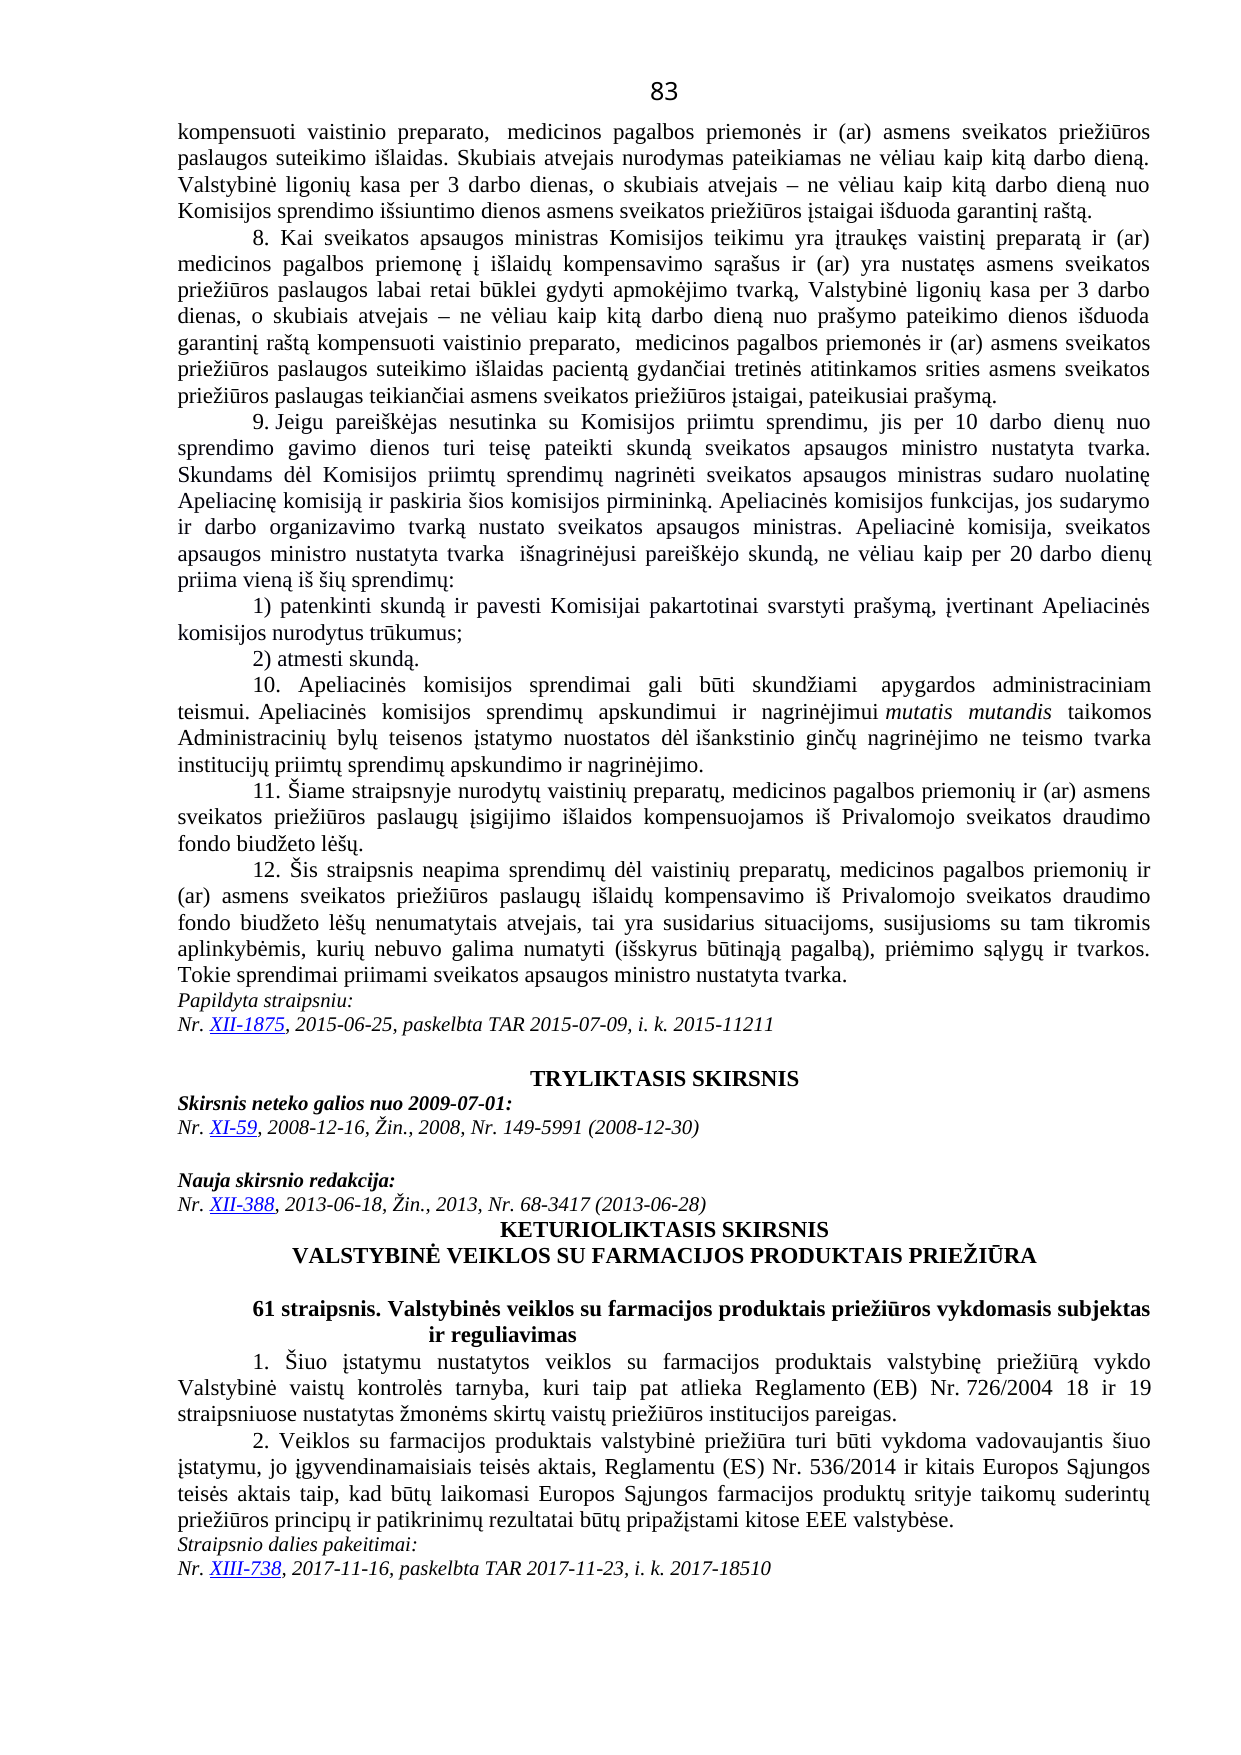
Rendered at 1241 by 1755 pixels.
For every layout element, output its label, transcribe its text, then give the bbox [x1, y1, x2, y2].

text 10. Apeliacinės komisijos sprendimai gali būti skundžiami apygardos administraciniam teismui. Apeliacinės komisijos sprendimų apskundimui ir nagrinėjimui mutatis mutandis taikomos Administracinių bylų teisenos įstatymo nuostatos dėl išankstinio ginčų nagrinėjimo ne teismo tvarka institucijų priimtų sprendimų apskundimo ir nagrinėjimo. [177, 672, 1152, 777]
text 2. Veiklos su farmacijos produktais valstybinė priežiūra turi būti vykdoma vadovaujantis šiuo įstatymu, jo įgyvendinamaisiais teisės aktais, Reglamentu (ES) Nr. 536/2014 ir kitais Europos Sąjungos teisės aktais taip, kad būtų laikomasi Europos Sąjungos farmacijos produktų srityje taikomų suderintų priežiūros principų ir patikrinimų rezultatai būtų pripažįstami kitose EEE valstybėse. [177, 1427, 1152, 1532]
text 12. Šis straipsnis neapima sprendimų dėl vaistinių preparatų, medicinos pagalbos priemonių ir (ar) asmens sveikatos priežiūros paslaugų išlaidų kompensavimo iš Privalomojo sveikatos draudimo fondo biudžeto lėšų nenumatytais atvejais, tai yra susidarius situacijoms, susijusioms su tam tikromis aplinkybėmis, kurių nebuvo galima numatyti (išskyrus būtinąją pagalbą), priėmimo sąlygų ir tvarkos. Tokie sprendimai priimami sveikatos apsaugos ministro nustatyta tvarka. [177, 856, 1152, 988]
text KETURIOLIKTASIS SKIRSNIS [177, 1216, 1152, 1242]
text 2) atmesti skundą. [177, 645, 1152, 672]
text Nr. XIII-738, 2017-11-16, paskelbta TAR 2017-11-23, i. k. 2017-18510 [177, 1556, 1152, 1580]
text VALSTYBINĖ VEIKLOS SU FARMACIJOS PRODUKTAIS PRIEŽIŪRA [177, 1242, 1152, 1269]
text 8. Kai sveikatos apsaugos ministras Komisijos teikimu yra įtraukęs vaistinį preparatą ir (ar) medicinos pagalbos priemonę į išlaidų kompensavimo sąrašus ir (ar) yra nustatęs asmens sveikatos priežiūros paslaugos labai retai būklei gydyti apmokėjimo tvarką, Valstybinė ligonių kasa per 3 darbo dienas, o skubiais atvejais – ne vėliau kaip kitą darbo dieną nuo prašymo pateikimo dienos išduoda garantinį raštą kompensuoti vaistinio preparato, medicinos pagalbos priemonės ir (ar) asmens sveikatos priežiūros paslaugos suteikimo išlaidas pacientą gydančiai tretinės atitinkamos srities asmens sveikatos priežiūros paslaugas teikiančiai asmens sveikatos priežiūros įstaigai, pateikusiai prašymą. [177, 223, 1152, 408]
text 11. Šiame straipsnyje nurodytų vaistinių preparatų, medicinos pagalbos priemonių ir (ar) asmens sveikatos priežiūros paslaugų įsigijimo išlaidos kompensuojamos iš Privalomojo sveikatos draudimo fondo biudžeto lėšų. [177, 777, 1152, 856]
text Nr. XII-388, 2013-06-18, Žin., 2013, Nr. 68-3417 (2013-06-28) [177, 1192, 1152, 1216]
text Nr. XI-59, 2008-12-16, Žin., 2008, Nr. 149-5991 (2008-12-30) [177, 1115, 1152, 1139]
text Skirsnis neteko galios nuo 2009-07-01: [177, 1091, 1152, 1115]
text Nauja skirsnio redakcija: [177, 1168, 1152, 1192]
text Nr. XII-1875, 2015-06-25, paskelbta TAR 2015-07-09, i. k. 2015-11211 [177, 1012, 1152, 1036]
text Papildyta straipsniu: [177, 988, 1152, 1012]
text kompensuoti vaistinio preparato, medicinos pagalbos priemonės ir (ar) asmens sveikatos priežiūros paslaugos suteikimo išlaidas. Skubiais atvejais nurodymas pateikiamas ne vėliau kaip kitą darbo dieną. Valstybinė ligonių kasa per 3 darbo dienas, o skubiais atvejais – ne vėliau kaip kitą darbo dieną nuo Komisijos sprendimo išsiuntimo dienos asmens sveikatos priežiūros įstaigai išduoda garantinį raštą. [177, 118, 1152, 223]
text 61 straipsnis. Valstybinės veiklos su farmacijos produktais priežiūros vykdomasis subjektas ir reguliavimas [252, 1295, 1152, 1348]
text 9. Jeigu pareiškėjas nesutinka su Komisijos priimtu sprendimu, jis per 10 darbo dienų nuo sprendimo gavimo dienos turi teisę pateikti skundą sveikatos apsaugos ministro nustatyta tvarka. Skundams dėl Komisijos priimtų sprendimų nagrinėti sveikatos apsaugos ministras sudaro nuolatinę Apeliacinę komisiją ir paskiria šios komisijos pirmininką. Apeliacinės komisijos funkcijas, jos sudarymo ir darbo organizavimo tvarką nustato sveikatos apsaugos ministras. Apeliacinė komisija, sveikatos apsaugos ministro nustatyta tvarka išnagrinėjusi pareiškėjo skundą, ne vėliau kaip per 20 darbo dienų priima vieną iš šių sprendimų: [177, 408, 1152, 592]
text TRYLIKTASIS SKIRSNIS [177, 1065, 1152, 1091]
text 1. Šiuo įstatymu nustatytos veiklos su farmacijos produktais valstybinę priežiūrą vykdo Valstybinė vaistų kontrolės tarnyba, kuri taip pat atlieka Reglamento (EB) Nr. 726/2004 18 ir 19 straipsniuose nustatytas žmonėms skirtų vaistų priežiūros institucijos pareigas. [177, 1348, 1152, 1427]
text Straipsnio dalies pakeitimai: [177, 1532, 1152, 1556]
text 1) patenkinti skundą ir pavesti Komisijai pakartotinai svarstyti prašymą, įvertinant Apeliacinės komisijos nurodytus trūkumus; [177, 592, 1152, 645]
